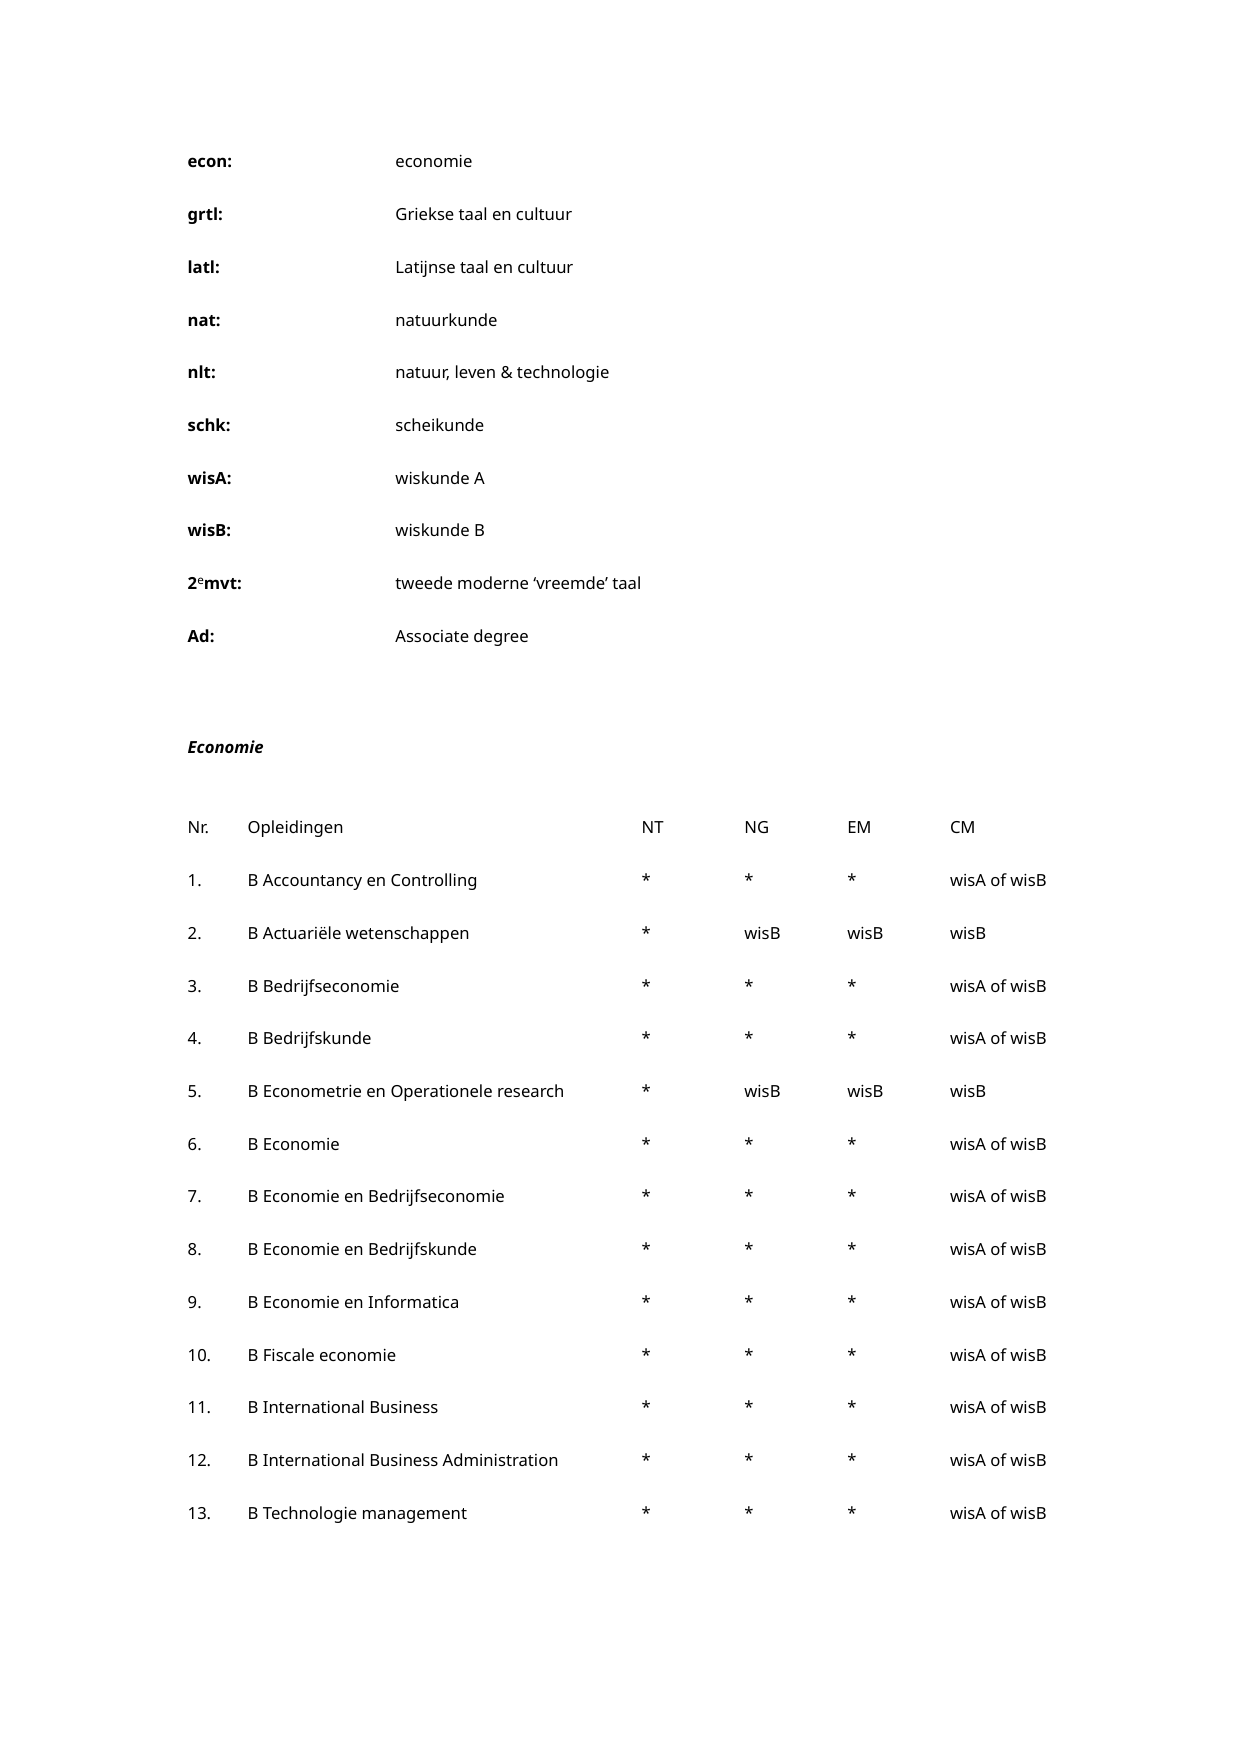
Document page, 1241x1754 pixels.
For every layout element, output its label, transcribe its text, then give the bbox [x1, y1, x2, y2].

table_cell wisA of wisB [950, 1501, 1053, 1554]
table_cell econ: [188, 150, 395, 203]
table_cell * [641, 1449, 744, 1501]
table_cell B Economie en Bedrijfseconomie [248, 1185, 641, 1238]
table_cell wisA of wisB [950, 869, 1053, 922]
table_cell * [641, 869, 744, 922]
table_cell Associate degree [395, 624, 1053, 677]
table_cell wisB [847, 1080, 950, 1132]
table_cell schk: [188, 414, 395, 466]
table_cell Griekse taal en cultuur [395, 203, 1053, 255]
table_cell * [744, 1133, 847, 1185]
table_cell * [641, 974, 744, 1027]
table_cell wisA of wisB [950, 1185, 1053, 1238]
table_cell B International Business [248, 1396, 641, 1449]
table_header CM [950, 816, 1053, 869]
table_cell 2emvt: [188, 572, 395, 624]
table_cell 11. [188, 1396, 247, 1449]
table_cell wisA of wisB [950, 1449, 1053, 1501]
table_cell * [641, 1133, 744, 1185]
table_cell * [847, 1133, 950, 1185]
table_cell scheikunde [395, 414, 1053, 466]
table_cell * [847, 1185, 950, 1238]
table_cell * [744, 1343, 847, 1396]
table_cell wiskunde B [395, 519, 1053, 572]
table_cell * [641, 1501, 744, 1554]
table_cell * [744, 1238, 847, 1291]
table_cell * [641, 1343, 744, 1396]
table_cell 12. [188, 1449, 247, 1501]
table_cell * [847, 1449, 950, 1501]
table_cell wisA of wisB [950, 1133, 1053, 1185]
table_cell wisB [847, 922, 950, 974]
table_cell * [847, 1238, 950, 1291]
table_cell * [847, 1343, 950, 1396]
table_cell * [744, 1027, 847, 1080]
table_cell 13. [188, 1501, 247, 1554]
table_cell 3. [188, 974, 247, 1027]
table_cell B Economie [248, 1133, 641, 1185]
table_cell 8. [188, 1238, 247, 1291]
table_cell nat: [188, 308, 395, 361]
table_cell * [641, 1027, 744, 1080]
table_cell * [847, 869, 950, 922]
table_cell B Bedrijfseconomie [248, 974, 641, 1027]
table_cell B Accountancy en Controlling [248, 869, 641, 922]
table_cell B Fiscale economie [248, 1343, 641, 1396]
table_header EM [847, 816, 950, 869]
table_cell wisA of wisB [950, 1343, 1053, 1396]
text Economie [187, 736, 1053, 758]
table_cell B Bedrijfskunde [248, 1027, 641, 1080]
table_cell B Economie en Informatica [248, 1291, 641, 1343]
table_cell wisB [744, 922, 847, 974]
table_cell * [744, 974, 847, 1027]
table_cell wisA of wisB [950, 1396, 1053, 1449]
table_header Opleidingen [248, 816, 641, 869]
table_cell latl: [188, 255, 395, 308]
table_cell * [744, 1449, 847, 1501]
table_cell B Economie en Bedrijfskunde [248, 1238, 641, 1291]
table_cell 1. [188, 869, 247, 922]
table_cell natuur, leven & technologie [395, 361, 1053, 413]
table_cell * [847, 1396, 950, 1449]
table_cell B Econometrie en Operationele research [248, 1080, 641, 1132]
table_cell wisB [744, 1080, 847, 1132]
table_cell wisA: [188, 466, 395, 519]
table_cell tweede moderne ‘vreemde’ taal [395, 572, 1053, 624]
table_cell * [744, 1501, 847, 1554]
table_cell wisA of wisB [950, 1238, 1053, 1291]
table_cell nlt: [188, 361, 395, 413]
table_header NT [641, 816, 744, 869]
table_cell wisA of wisB [950, 1291, 1053, 1343]
table_cell 5. [188, 1080, 247, 1132]
table_cell 7. [188, 1185, 247, 1238]
table_cell * [744, 1396, 847, 1449]
table_cell * [847, 1027, 950, 1080]
table_cell * [744, 1291, 847, 1343]
table_cell * [641, 922, 744, 974]
table_cell natuurkunde [395, 308, 1053, 361]
table_cell B Actuariële wetenschappen [248, 922, 641, 974]
table_cell wisA of wisB [950, 974, 1053, 1027]
table_cell * [641, 1396, 744, 1449]
table_cell 9. [188, 1291, 247, 1343]
table_cell wisB: [188, 519, 395, 572]
table_cell wiskunde A [395, 466, 1053, 519]
table_cell 2. [188, 922, 247, 974]
table_cell Latijnse taal en cultuur [395, 255, 1053, 308]
table_header Nr. [188, 816, 247, 869]
table_cell * [847, 1501, 950, 1554]
table_cell * [847, 1291, 950, 1343]
table_cell * [641, 1185, 744, 1238]
table_header NG [744, 816, 847, 869]
table_cell 4. [188, 1027, 247, 1080]
table_cell 6. [188, 1133, 247, 1185]
table_cell * [744, 869, 847, 922]
table_cell B International Business Administration [248, 1449, 641, 1501]
table_cell Ad: [188, 624, 395, 677]
table_cell * [641, 1238, 744, 1291]
table_cell * [641, 1291, 744, 1343]
table_cell * [641, 1080, 744, 1132]
table_cell 10. [188, 1343, 247, 1396]
table_cell grtl: [188, 203, 395, 255]
table_cell wisB [950, 1080, 1053, 1132]
table_cell wisA of wisB [950, 1027, 1053, 1080]
table_cell economie [395, 150, 1053, 203]
table_cell B Technologie management [248, 1501, 641, 1554]
table_cell * [744, 1185, 847, 1238]
table_cell * [847, 974, 950, 1027]
table_cell wisB [950, 922, 1053, 974]
